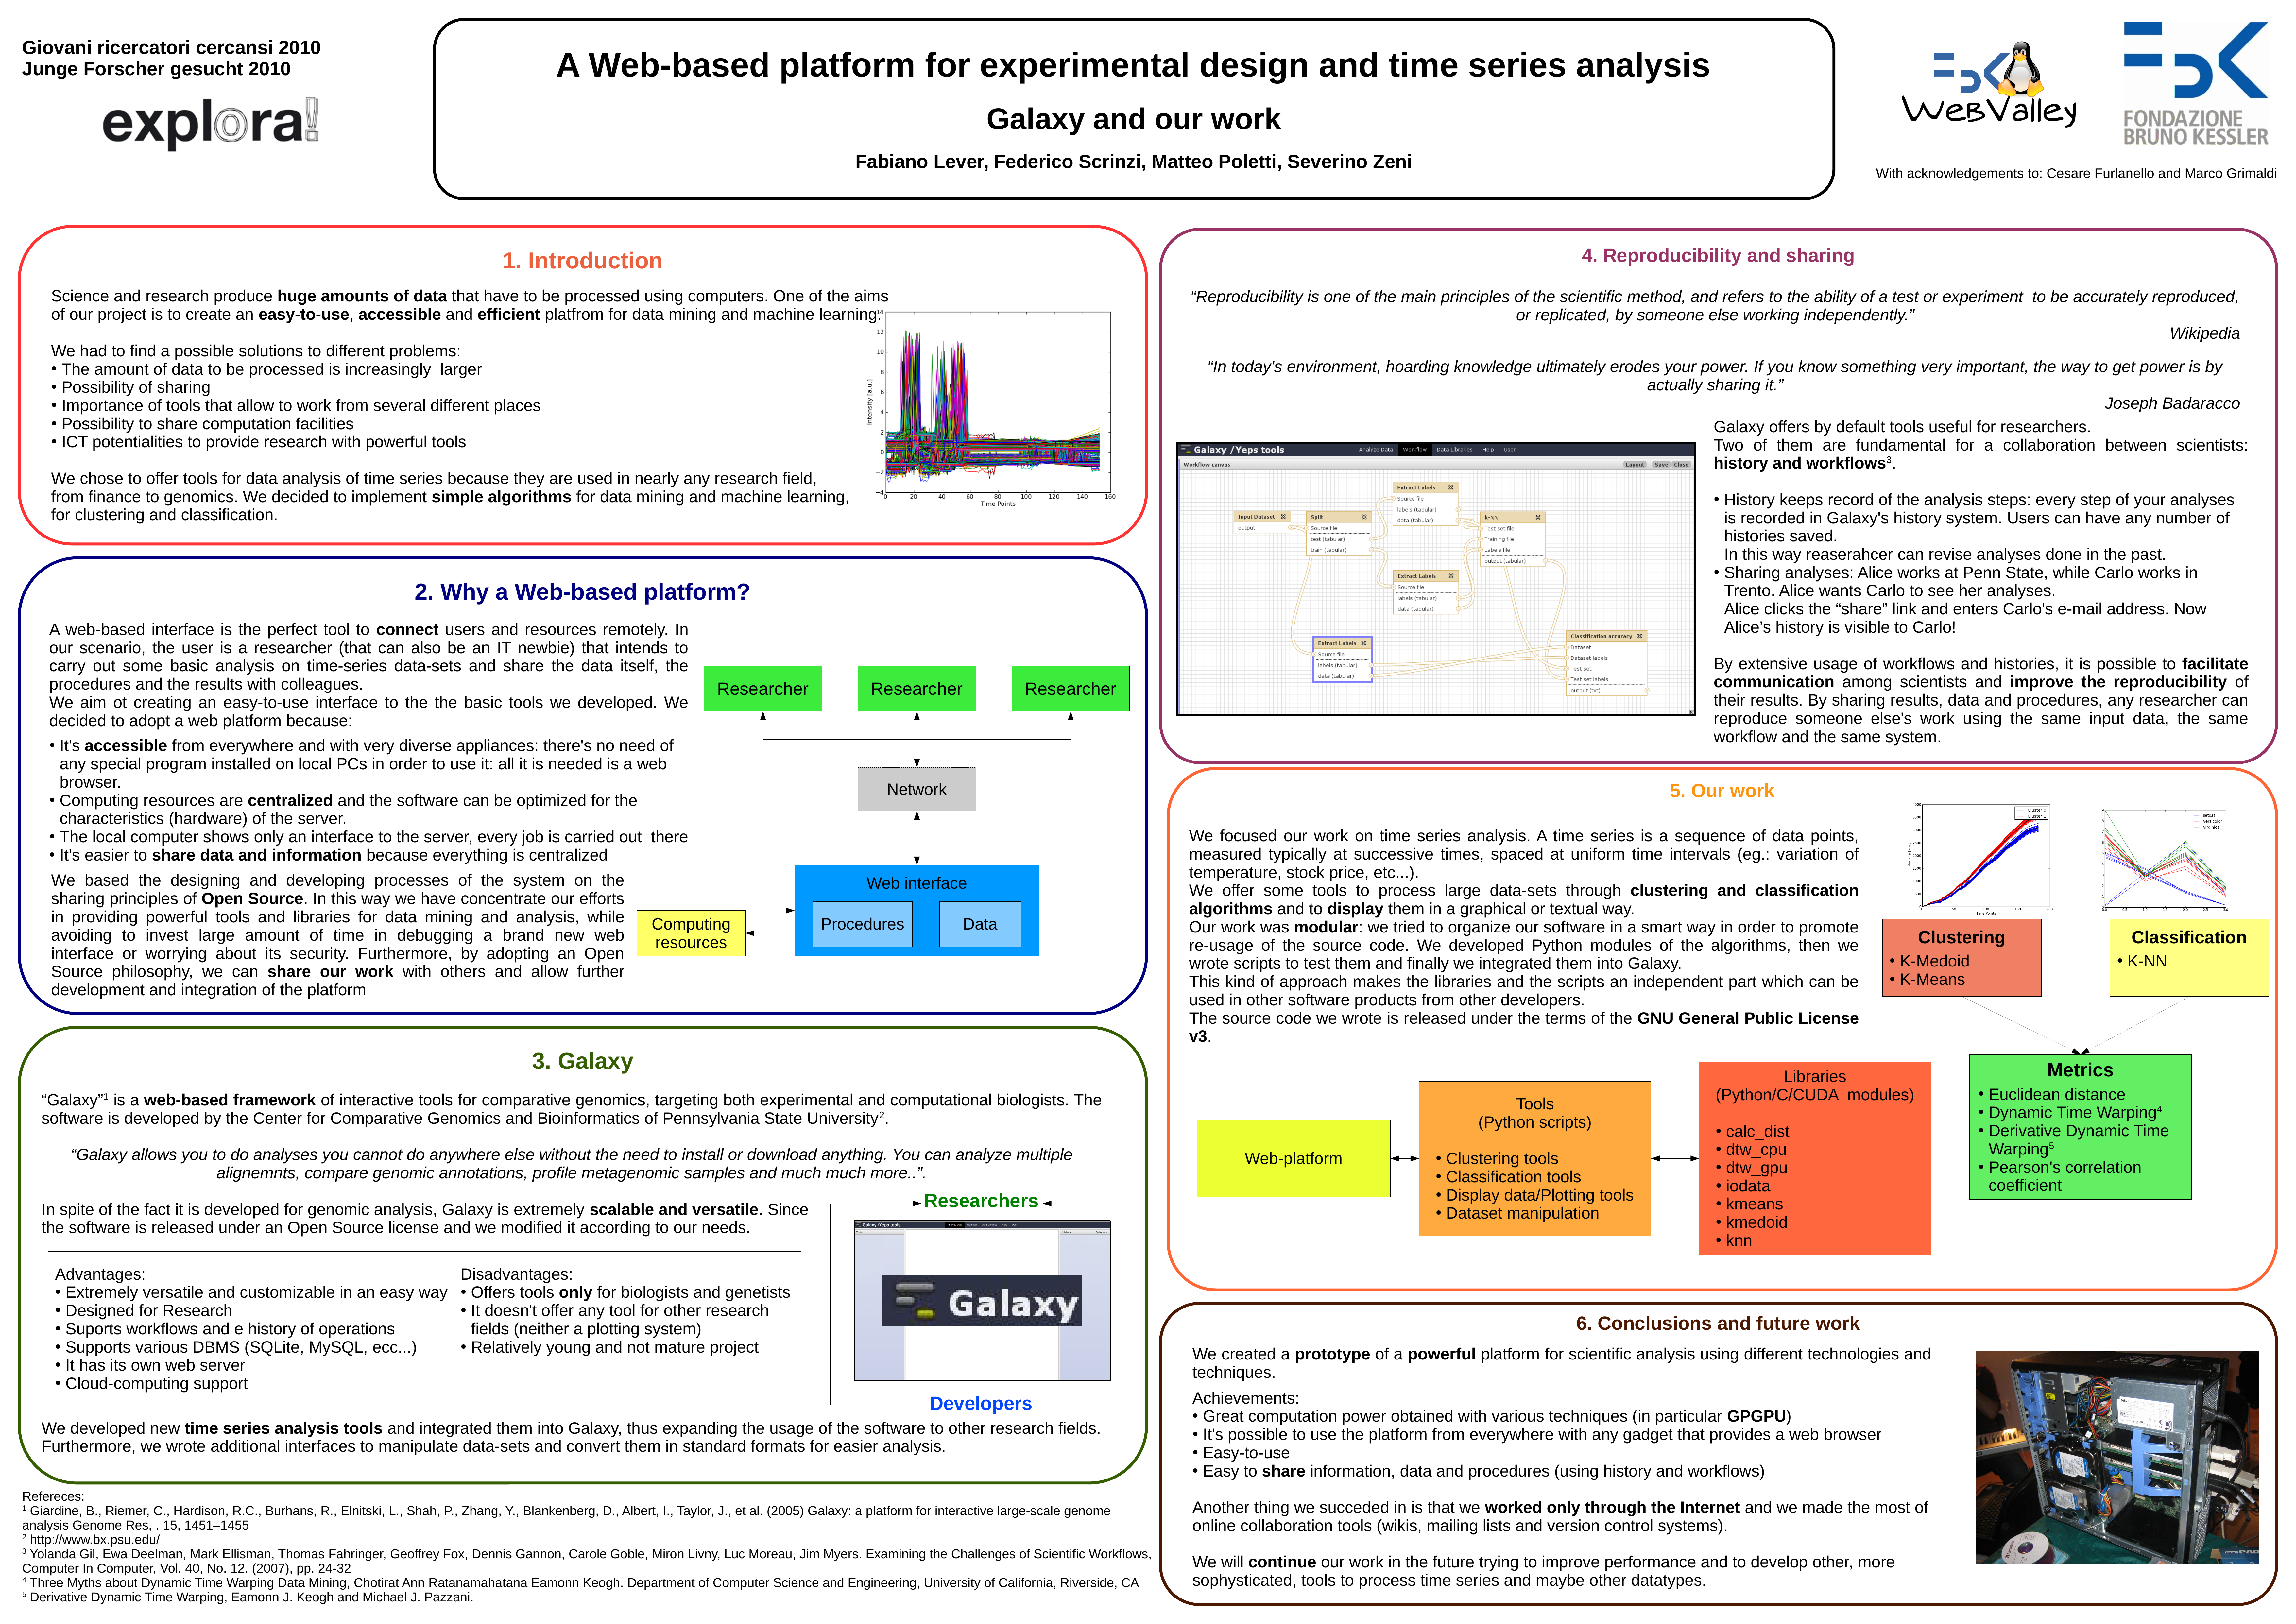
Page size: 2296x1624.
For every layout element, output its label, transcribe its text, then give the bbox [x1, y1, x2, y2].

text_box Researcher [858, 666, 976, 711]
text_box With acknowledgements to: Cesare Furlanello and Marco Grimaldi [1873, 163, 2288, 184]
picture [102, 96, 338, 156]
text_box Procedures [813, 901, 913, 947]
text_box Libraries (Python/C/CUDA modules) calc_dist dtw_cpu dtw_gpu iodata kmeans kmedoid knn [1699, 1062, 1931, 1255]
text_box We created a prototype of a powerful platform for scientific analysis using different technologies and techniques. Achievements: Great computation power obtained with various techniques (in particular GPGPU) It's possible to use the platform from everywhere with any gadget that provides a web browser Easy-to-use Easy to share information, data and procedures (using history and workflows) Another thing we succeded in is that we worked only through the Internet and we made the most of online collaboration tools (wikis, mailing lists and version control systems). We will continue our work in the future trying to improve performance and to develop other, more sophysticated, tools to process time series and maybe other datatypes. [1189, 1342, 1979, 1592]
text_box Classification K-NN [2110, 919, 2269, 997]
text_box Giovani ricercatori cercansi 2010 Junge Forscher gesucht 2010 [19, 34, 438, 102]
text_box 6. Conclusions and future work [1160, 1303, 2277, 1605]
text_box 2. Why a Web-based platform? [19, 558, 1147, 1014]
text_box 3. Galaxy [19, 1027, 1147, 1483]
text_box Web interface [795, 865, 1039, 956]
picture [1178, 444, 1694, 715]
text_box Refereces: 1 Giardine, B., Riemer, C., Hardison, R.C., Burhans, R., Elnitski, L., Shah, P., Zhang, Y., Blankenberg, D., Albert, I., Taylor, J., et al. (2005) Galaxy: a platform for interactive large-scale genome analysis Genome Res, . 15, 1451–1455 2 http://www.bx.psu.edu/ 3 Yolanda Gil, Ewa Deelman, Mark Ellisman, Thomas Fahringer, Geoffrey Fox, Dennis Gannon, Carole Goble, Miron Livny, Luc Moreau, Jim Myers. Examining the Challenges of Scientific Workflows, Computer In Computer, Vol. 40, No. 12. (2007), pp. 24-32 4 Three Myths about Dynamic Time Warping Data Mining, Chotirat Ann Ratanamahatana Eamonn Keogh. Department of Computer Science and Engineering, University of California, Riverside, CA 5 Derivative Dynamic Time Warping, Eamonn J. Keogh and Michael J. Pazzani. [19, 1487, 1159, 1624]
text_box 4. Reproducibility and sharing [1160, 229, 2277, 763]
text_box Researcher [704, 666, 822, 711]
text_box Clustering K-Medoid K-Means [1882, 919, 2042, 997]
picture [1976, 1351, 2259, 1564]
text_box Computing resources [637, 910, 746, 956]
picture [898, 289, 1139, 515]
text_box We based the designing and developing processes of the system on the sharing principles of Open Source. In this way we have concentrate our efforts in providing powerful tools and libraries for data mining and analysis, while avoiding to invest large amount of time in debugging a brand new web interface or worrying about its security. Furthermore, by adopting an Open Source philosophy, we can share our work with others and allow further development and integration of the platform [48, 869, 628, 1001]
text_box Tools (Python scripts) Clustering tools Classification tools Display data/Plotting tools Dataset manipulation [1419, 1081, 1651, 1236]
picture [1902, 39, 2076, 128]
text_box A web-based interface is the perfect tool to connect users and resources remotely. In our scenario, the user is a researcher (that can also be an IT newbie) that intends to carry out some basic analysis on time-series data-sets and share the data itself, the procedures and the results with colleagues. We aim ot creating an easy-to-use interface to the the basic tools we developed. We decided to adopt a web platform because: It's accessible from everywhere and with very diverse appliances: there's no need of any special program installed on local PCs in order to use it: all it is needed is a web browser. Computing resources are centralized and the software can be optimized for the characteristics (hardware) of the server. The local computer shows only an interface to the server, every job is carried out there It's easier to share data and information because everything is centralized [46, 618, 695, 867]
text_box Science and research produce huge amounts of data that have to be processed using computers. One of the aims of our project is to create an easy-to-use, accessible and efficient platfrom for data mining and machine learning. We had to find a possible solutions to different problems: The amount of data to be processed is increasingly larger Possibility of sharing Importance of tools that allow to work from several different places Possibility to share computation facilities ICT potentialities to provide research with powerful tools We chose to offer tools for data analysis of time series because they are used in nearly any research field, from finance to genomics. We decided to implement simple algorithms for data mining and machine learning, for clustering and classification. [48, 280, 898, 526]
text_box 5. Our work [1168, 768, 2277, 1290]
text_box Metrics Euclidean distance Dynamic Time Warping4 Derivative Dynamic Time Warping5 Pearson's correlation coefficient [1969, 1054, 2192, 1200]
text_box 1. Introduction [19, 226, 1147, 544]
text_box Galaxy offers by default tools useful for researchers. Two of them are fundamental for a collaboration between scientists: history and workflows3. History keeps record of the analysis steps: every step of your analyses is recorded in Galaxy's history system. Users can have any number of histories saved. In this way reaserahcer can revise analyses done in the past. Sharing analyses: Alice works at Penn State, while Carlo works in Trento. Alice wants Carlo to see her analyses. Alice clicks the “share” link and enters Carlo's e-mail address. Now Alice’s history is visible to Carlo! By extensive usage of workflows and histories, it is possible to facilitate communication among scientists and improve the reproducibility of their results. By sharing results, data and procedures, any researcher can reproduce someone else's work using the same input data, the same workflow and the same system. [1711, 415, 2252, 759]
text_box Network [858, 767, 976, 811]
picture [2124, 22, 2269, 145]
text_box “Reproducibility is one of the main principles of the scientific method, and refers to the ability of a test or experiment to be accurately reproduced, or replicated, by someone else working independently.” Wikipedia “In today's environment, hoarding knowledge ultimately erodes your power. If you know something very important, the way to get power is by actually sharing it.” Joseph Badaracco [1187, 285, 2250, 415]
text_box Researcher [1012, 666, 1130, 711]
text_box Data [939, 901, 1021, 947]
text_box “Galaxy”1 is a web-based framework of interactive tools for comparative genomics, targeting both experimental and computational biologists. The software is developed by the Center for Comparative Genomics and Bioinformatics of Pennsylvania State University2. “Galaxy allows you to do analyses you cannot do anywhere else without the need to install or download anything. You can analyze multiple alignemnts, compare genomic annotations, profile metagenomic samples and much much more..”. In spite of the fact it is developed for genomic analysis, Galaxy is extremely scalable and versatile. Since the software is released under an Open Source license and we modified it according to our needs. We developed new time series analysis tools and integrated them into Galaxy, thus expanding the usage of the software to other research fields. Furthermore, we wrote additional interfaces to manipulate data-sets and convert them in standard formats for easier analysis. [39, 1088, 1130, 1459]
text_box Web-platform [1197, 1120, 1391, 1197]
text_box A Web-based platform for experimental design and time series analysis Galaxy and our work Fabiano Lever, Federico Scrinzi, Matteo Poletti, Severino Zeni [434, 19, 1834, 199]
text_box We focused our work on time series analysis. A time series is a sequence of data points, measured typically at successive times, spaced at uniform time intervals (eg.: variation of temperature, stock price, etc...). We offer some tools to process large data-sets through clustering and classification algorithms and to display them in a graphical or textual way. Our work was modular: we tried to organize our software in a smart way in order to promote re-usage of the source code. We developed Python modules of the algorithms, then we wrote scripts to test them and finally we integrated them into Galaxy. This kind of approach makes the libraries and the scripts an independent part which can be used in other software products from other developers. The source code we wrote is released under the terms of the GNU General Public License v3. [1186, 824, 1862, 1048]
